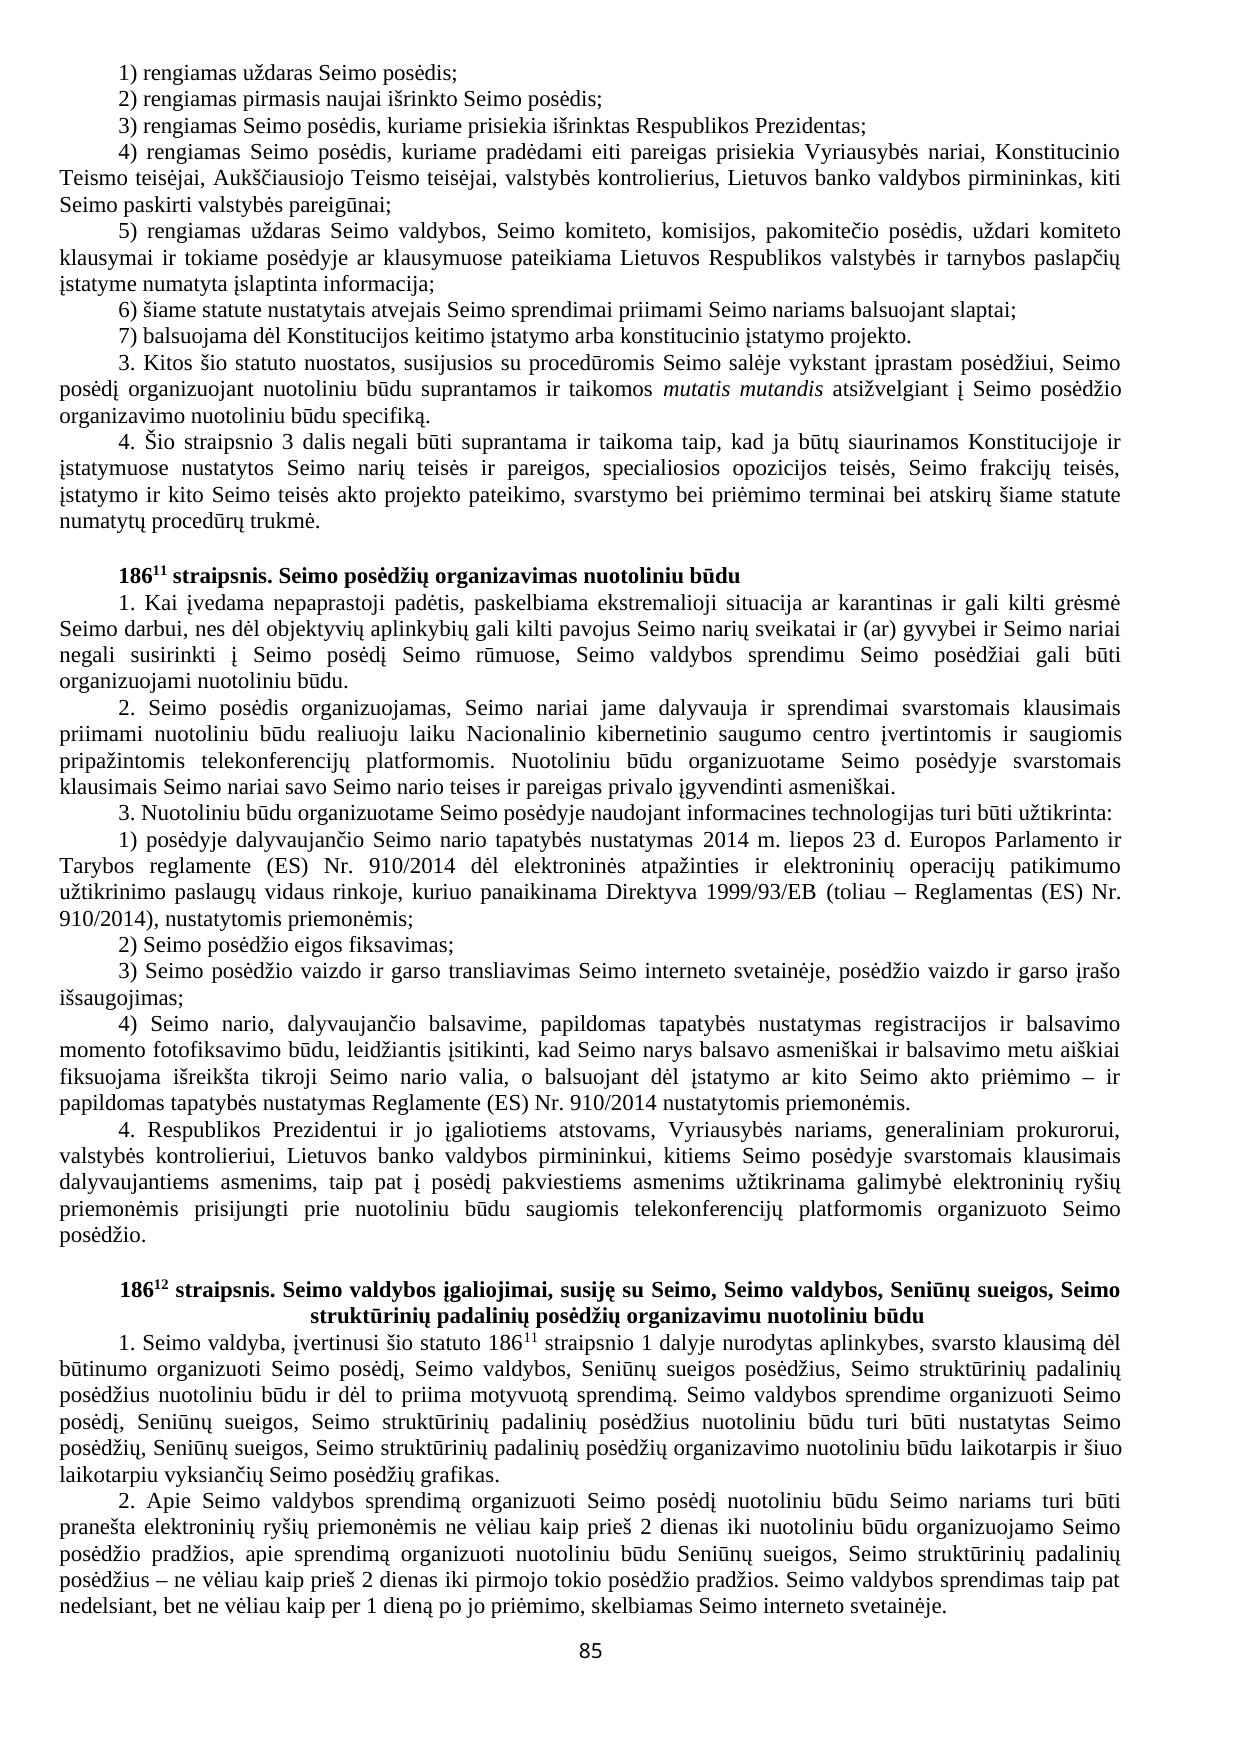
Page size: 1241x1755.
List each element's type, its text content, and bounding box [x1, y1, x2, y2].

text 7) balsuojama dėl Konstitucijos keitimo įstatymo arba konstitucinio įstatymo projekto. [59, 323, 1122, 349]
text 6) šiame statute nustatytais atvejais Seimo sprendimai priimami Seimo nariams balsuojant slaptai; [59, 296, 1122, 323]
text 4. Šio straipsnio 3 dalis negali būti suprantama ir taikoma taip, kad ja būtų siaurinamos Konstitucijoje ir įstatymuose nustatytos Seimo narių teisės ir pareigos, specialiosios opozicijos teisės, Seimo frakcijų teisės, įstatymo ir kito Seimo teisės akto projekto pateikimo, svarstymo bei priėmimo terminai bei atskirų šiame statute numatytų procedūrų trukmė. [59, 428, 1122, 533]
text 1) rengiamas uždaras Seimo posėdis; [59, 59, 1122, 85]
text 1. Seimo valdyba, įvertinusi šio statuto 18611 straipsnio 1 dalyje nurodytas aplinkybes, svarsto klausimą dėl būtinumo organizuoti Seimo posėdį, Seimo valdybos, Seniūnų sueigos posėdžius, Seimo struktūrinių padalinių posėdžius nuotoliniu būdu ir dėl to priima motyvuotą sprendimą. Seimo valdybos sprendime organizuoti Seimo posėdį, Seniūnų sueigos, Seimo struktūrinių padalinių posėdžius nuotoliniu būdu turi būti nustatytas Seimo posėdžių, Seniūnų sueigos, Seimo struktūrinių padalinių posėdžių organizavimo nuotoliniu būdu laikotarpis ir šiuo laikotarpiu vyksiančių Seimo posėdžių grafikas. [59, 1329, 1122, 1487]
text 2. Seimo posėdis organizuojamas, Seimo nariai jame dalyvauja ir sprendimai svarstomais klausimais priimami nuotoliniu būdu realiuoju laiku Nacionalinio kibernetinio saugumo centro įvertintomis ir saugiomis pripažintomis telekonferencijų platformomis. Nuotoliniu būdu organizuotame Seimo posėdyje svarstomais klausimais Seimo nariai savo Seimo nario teises ir pareigas privalo įgyvendinti asmeniškai. [59, 694, 1122, 799]
text 1. Kai įvedama nepaprastoji padėtis, paskelbiama ekstremalioji situacija ar karantinas ir gali kilti grėsmė Seimo darbui, nes dėl objektyvių aplinkybių gali kilti pavojus Seimo narių sveikatai ir (ar) gyvybei ir Seimo nariai negali susirinkti į Seimo posėdį Seimo rūmuose, Seimo valdybos sprendimu Seimo posėdžiai gali būti organizuojami nuotoliniu būdu. [59, 588, 1122, 694]
text 1) posėdyje dalyvaujančio Seimo nario tapatybės nustatymas 2014 m. liepos 23 d. Europos Parlamento ir Tarybos reglamente (ES) Nr. 910/2014 dėl elektroninės atpažinties ir elektroninių operacijų patikimumo užtikrinimo paslaugų vidaus rinkoje, kuriuo panaikinama Direktyva 1999/93/EB (toliau – Reglamentas (ES) Nr. 910/2014), nustatytomis priemonėmis; [59, 826, 1122, 931]
text 3. Nuotoliniu būdu organizuotame Seimo posėdyje naudojant informacines technologijas turi būti užtikrinta: [59, 799, 1122, 826]
text 3) Seimo posėdžio vaizdo ir garso transliavimas Seimo interneto svetainėje, posėdžio vaizdo ir garso įrašo išsaugojimas; [59, 957, 1122, 1010]
text 2) Seimo posėdžio eigos fiksavimas; [59, 931, 1122, 957]
text 2. Apie Seimo valdybos sprendimą organizuoti Seimo posėdį nuotoliniu būdu Seimo nariams turi būti pranešta elektroninių ryšių priemonėmis ne vėliau kaip prieš 2 dienas iki nuotoliniu būdu organizuojamo Seimo posėdžio pradžios, apie sprendimą organizuoti nuotoliniu būdu Seniūnų sueigos, Seimo struktūrinių padalinių posėdžius – ne vėliau kaip prieš 2 dienas iki pirmojo tokio posėdžio pradžios. Seimo valdybos sprendimas taip pat nedelsiant, bet ne vėliau kaip per 1 dieną po jo priėmimo, skelbiamas Seimo interneto svetainėje. [59, 1487, 1122, 1619]
text 3. Kitos šio statuto nuostatos, susijusios su procedūromis Seimo salėje vykstant įprastam posėdžiui, Seimo posėdį organizuojant nuotoliniu būdu suprantamos ir taikomos mutatis mutandis atsižvelgiant į Seimo posėdžio organizavimo nuotoliniu būdu specifiką. [59, 349, 1122, 428]
text 2) rengiamas pirmasis naujai išrinkto Seimo posėdis; [59, 85, 1122, 112]
text 4) Seimo nario, dalyvaujančio balsavime, papildomas tapatybės nustatymas registracijos ir balsavimo momento fotofiksavimo būdu, leidžiantis įsitikinti, kad Seimo narys balsavo asmeniškai ir balsavimo metu aiškiai fiksuojama išreikšta tikroji Seimo nario valia, o balsuojant dėl įstatymo ar kito Seimo akto priėmimo – ir papildomas tapatybės nustatymas Reglamente (ES) Nr. 910/2014 nustatytomis priemonėmis. [59, 1010, 1122, 1116]
text 3) rengiamas Seimo posėdis, kuriame prisiekia išrinktas Respublikos Prezidentas; [59, 112, 1122, 138]
text 18612 straipsnis. Seimo valdybos įgaliojimai, susiję su Seimo, Seimo valdybos, Seniūnų sueigos, Seimo struktūrinių padalinių posėdžių organizavimu nuotoliniu būdu [119, 1276, 1122, 1329]
text 4) rengiamas Seimo posėdis, kuriame pradėdami eiti pareigas prisiekia Vyriausybės nariai, Konstitucinio Teismo teisėjai, Aukščiausiojo Teismo teisėjai, valstybės kontrolierius, Lietuvos banko valdybos pirmininkas, kiti Seimo paskirti valstybės pareigūnai; [59, 138, 1122, 217]
text 4. Respublikos Prezidentui ir jo įgaliotiems atstovams, Vyriausybės nariams, generaliniam prokurorui, valstybės kontrolieriui, Lietuvos banko valdybos pirmininkui, kitiems Seimo posėdyje svarstomais klausimais dalyvaujantiems asmenims, taip pat į posėdį pakviestiems asmenims užtikrinama galimybė elektroninių ryšių priemonėmis prisijungti prie nuotoliniu būdu saugiomis telekonferencijų platformomis organizuoto Seimo posėdžio. [59, 1116, 1122, 1247]
text 5) rengiamas uždaras Seimo valdybos, Seimo komiteto, komisijos, pakomitečio posėdis, uždari komiteto klausymai ir tokiame posėdyje ar klausymuose pateikiama Lietuvos Respublikos valstybės ir tarnybos paslapčių įstatyme numatyta įslaptinta informacija; [59, 217, 1122, 296]
text 18611 straipsnis. Seimo posėdžių organizavimas nuotoliniu būdu [59, 562, 1122, 588]
